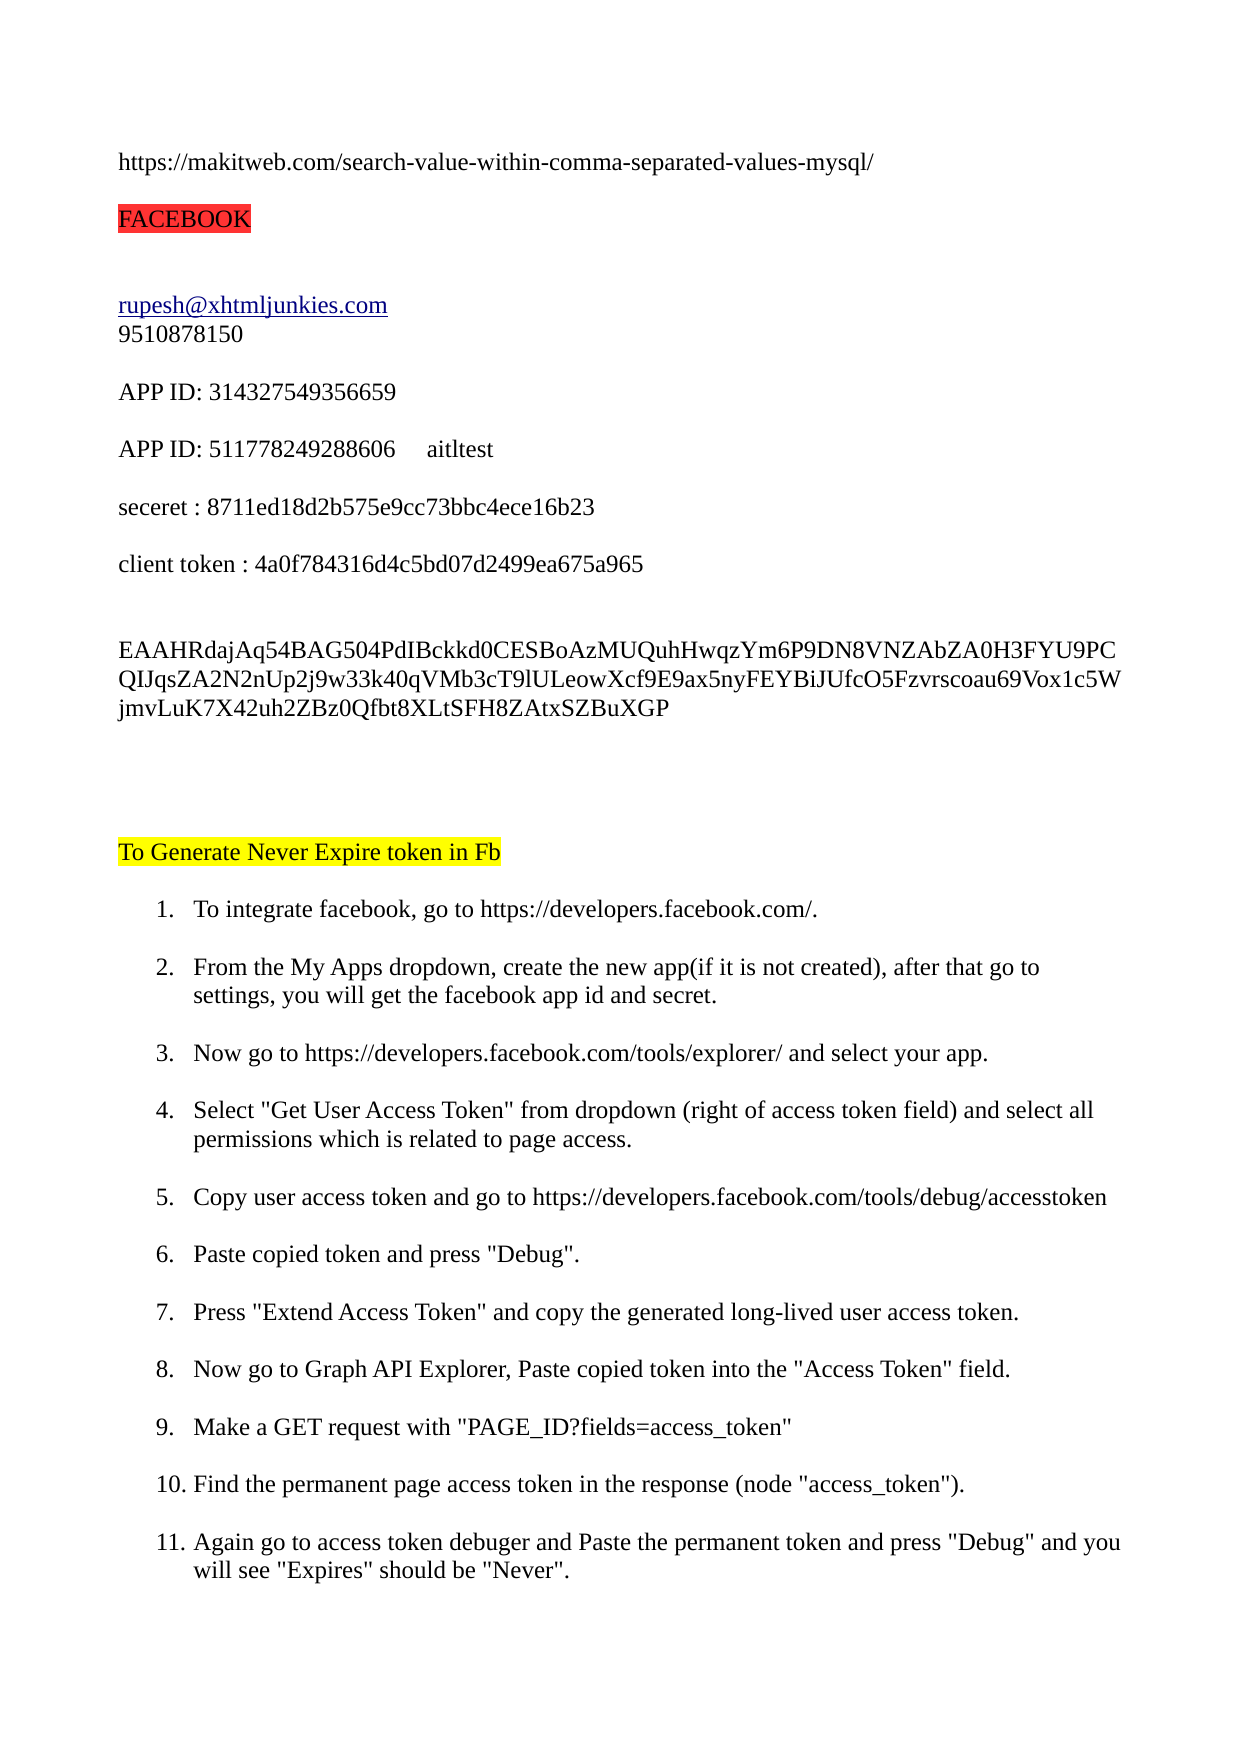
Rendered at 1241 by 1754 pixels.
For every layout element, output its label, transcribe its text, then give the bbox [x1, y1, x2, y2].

list Find the permanent page access token in the response (node "access_token"). [156, 1469, 1122, 1498]
text APP ID: 314327549356659 [118, 377, 1122, 406]
list To integrate facebook, go to https://developers.facebook.com/. [156, 894, 1122, 923]
list Paste copied token and press "Debug". [156, 1239, 1122, 1268]
list Copy user access token and go to https://developers.facebook.com/tools/debug/accesstoken [156, 1182, 1122, 1211]
list Now go to https://developers.facebook.com/tools/explorer/ and select your app. [156, 1038, 1122, 1067]
text rupesh@xhtmljunkies.com [118, 233, 1122, 319]
text https://makitweb.com/search-value-within-comma-separated-values-mysql/ [118, 147, 1122, 176]
list Select "Get User Access Token" from dropdown (right of access token field) and select all permissions which is related to page access. [156, 1096, 1122, 1153]
list Make a GET request with "PAGE_ID?fields=access_token" [156, 1412, 1122, 1441]
text seceret : 8711ed18d2b575e9cc73bbc4ece16b23 [118, 492, 1122, 521]
text EAAHRdajAq54BAG504PdIBckkd0CESBoAzMUQuhHwqzYm6P9DN8VNZAbZA0H3FYU9PCQIJqsZA2N2nUp2j9w33k40qVMb3cT9lULeowXcf9E9ax5nyFEYBiJUfcO5Fzvrscoau69Vox1c5WjmvLuK7X42uh2ZBz0Qfbt8XLtSFH8ZAtxSZBuXGP [118, 636, 1122, 722]
text To Generate Never Expire token in Fb [118, 837, 1122, 866]
list Press "Extend Access Token" and copy the generated long-lived user access token. [156, 1297, 1122, 1326]
list From the My Apps dropdown, create the new app(if it is not created), after that go to settings, you will get the facebook app id and secret. [156, 952, 1122, 1009]
list Again go to access token debuger and Paste the permanent token and press "Debug" and you will see "Expires" should be "Never". [156, 1527, 1122, 1584]
list Now go to Graph API Explorer, Paste copied token into the "Access Token" field. [156, 1354, 1122, 1383]
text FACEBOOK [118, 204, 1122, 233]
text 9510878150 [118, 319, 1122, 348]
text client token : 4a0f784316d4c5bd07d2499ea675a965 [118, 549, 1122, 578]
text APP ID: 511778249288606 aitltest [118, 434, 1122, 463]
